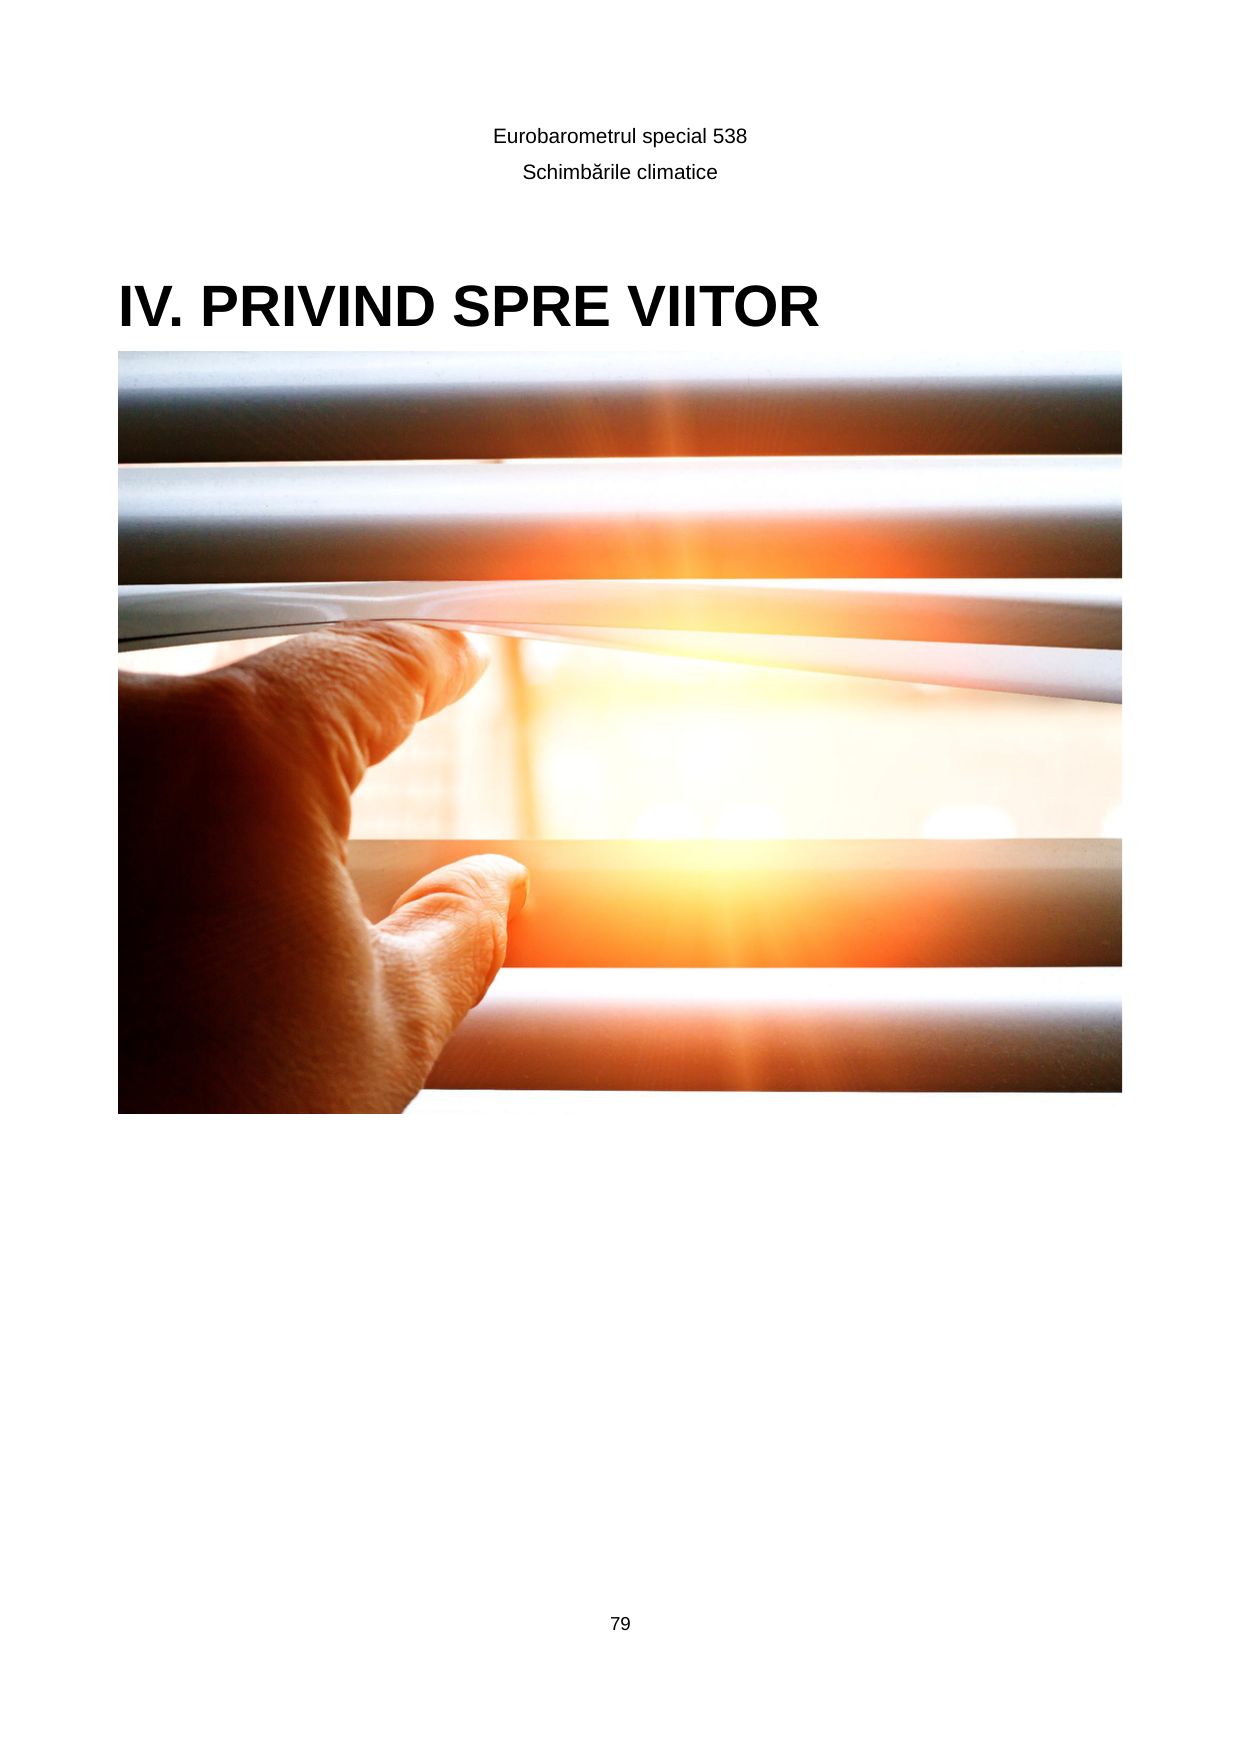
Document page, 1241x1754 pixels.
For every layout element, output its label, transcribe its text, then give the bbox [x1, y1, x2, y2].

subtitle IV. PRIVIND SPRE VIITOR [118, 272, 1122, 339]
picture [118, 351, 1123, 1114]
